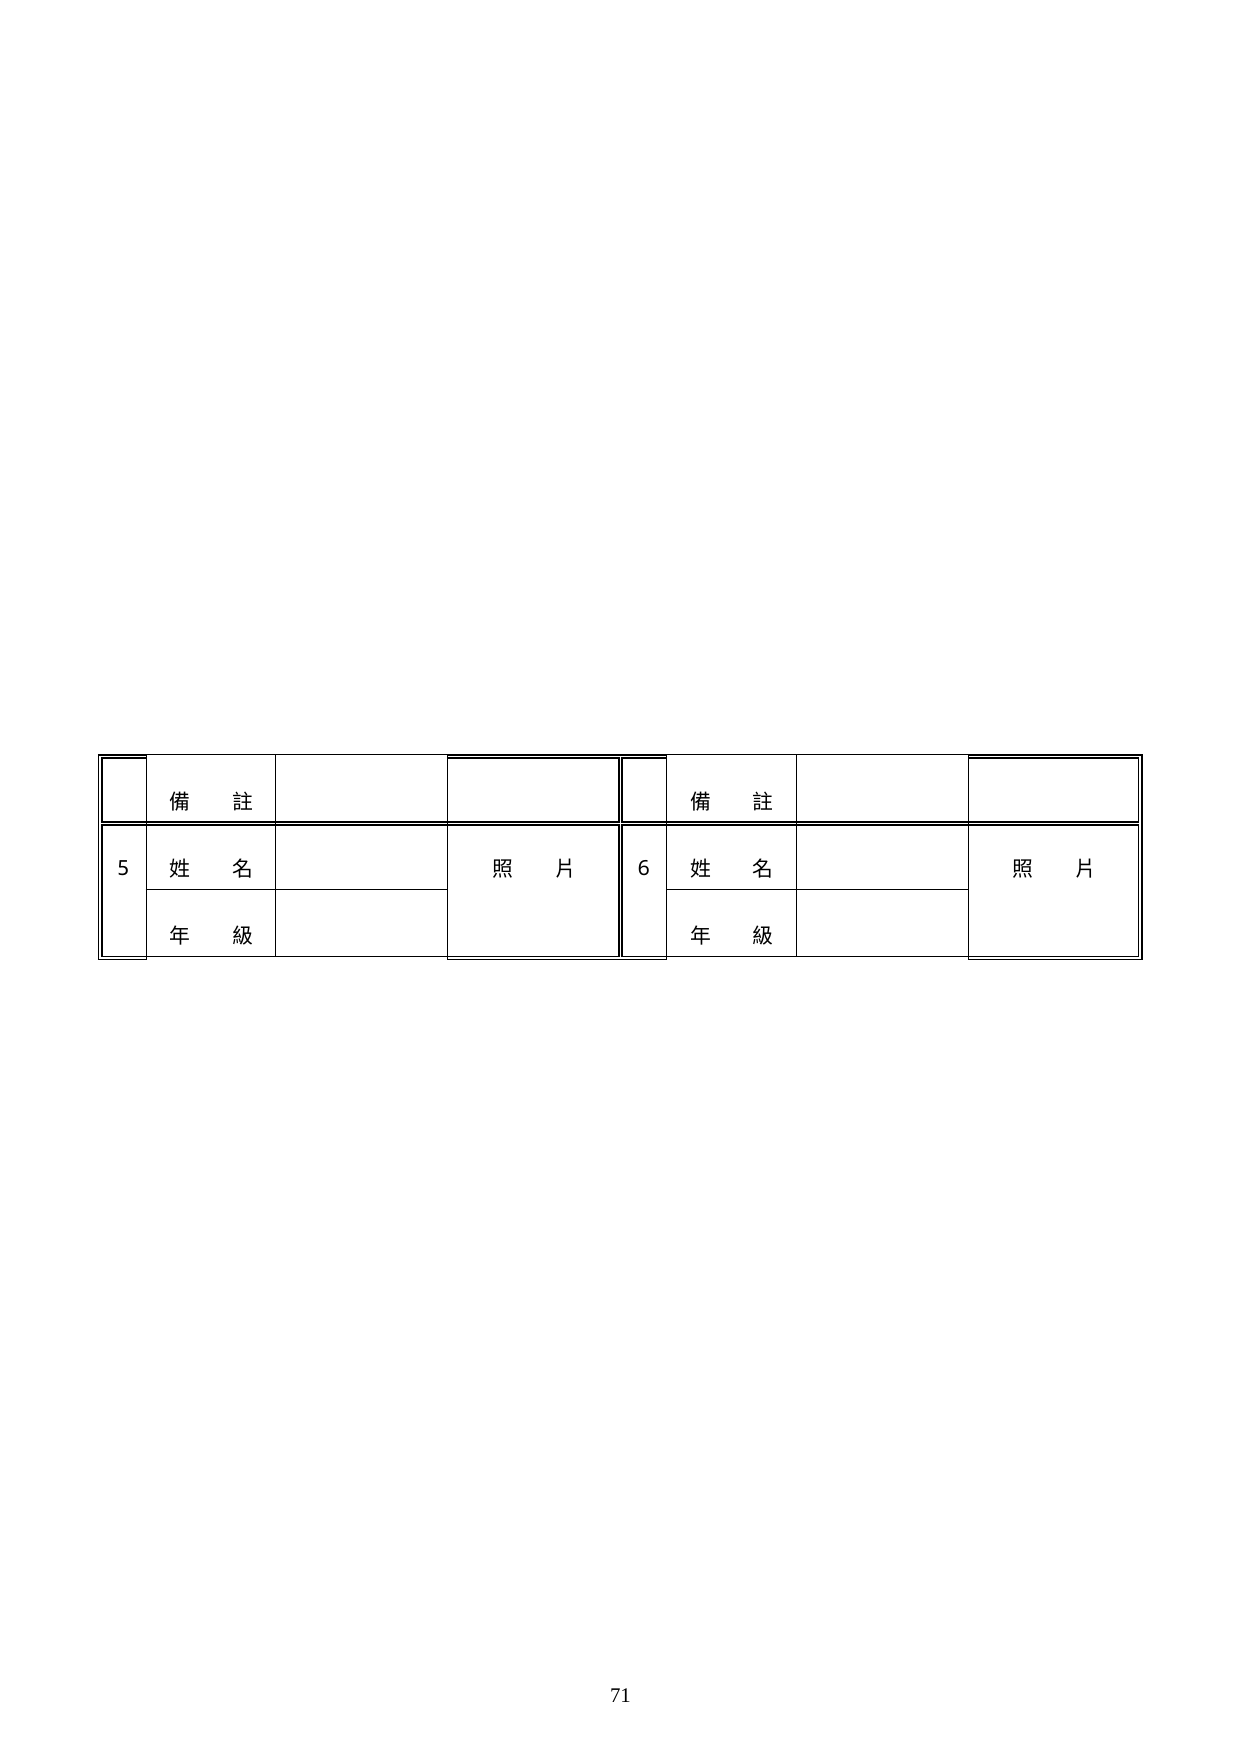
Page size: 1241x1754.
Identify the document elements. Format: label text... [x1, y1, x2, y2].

table_cell [797, 890, 968, 956]
table_cell 照 片 [969, 826, 1138, 956]
table_cell 5 [103, 826, 146, 956]
table_cell [797, 826, 968, 888]
table_cell [276, 890, 447, 956]
table_cell 備 註 [147, 755, 275, 821]
table_cell 姓 名 [147, 826, 275, 888]
table_cell 年 級 [147, 890, 275, 956]
table_cell [276, 826, 447, 888]
table_cell [797, 755, 968, 821]
table_cell 年 級 [667, 890, 796, 956]
table_cell [103, 759, 146, 821]
table_cell 備 註 [667, 755, 796, 821]
table_cell [969, 759, 1138, 821]
table_cell 照 片 [448, 826, 618, 956]
table_cell [623, 759, 666, 821]
table_cell [276, 755, 447, 821]
table_cell 姓 名 [667, 826, 796, 888]
table_cell [448, 759, 618, 821]
table_cell 6 [623, 826, 666, 956]
